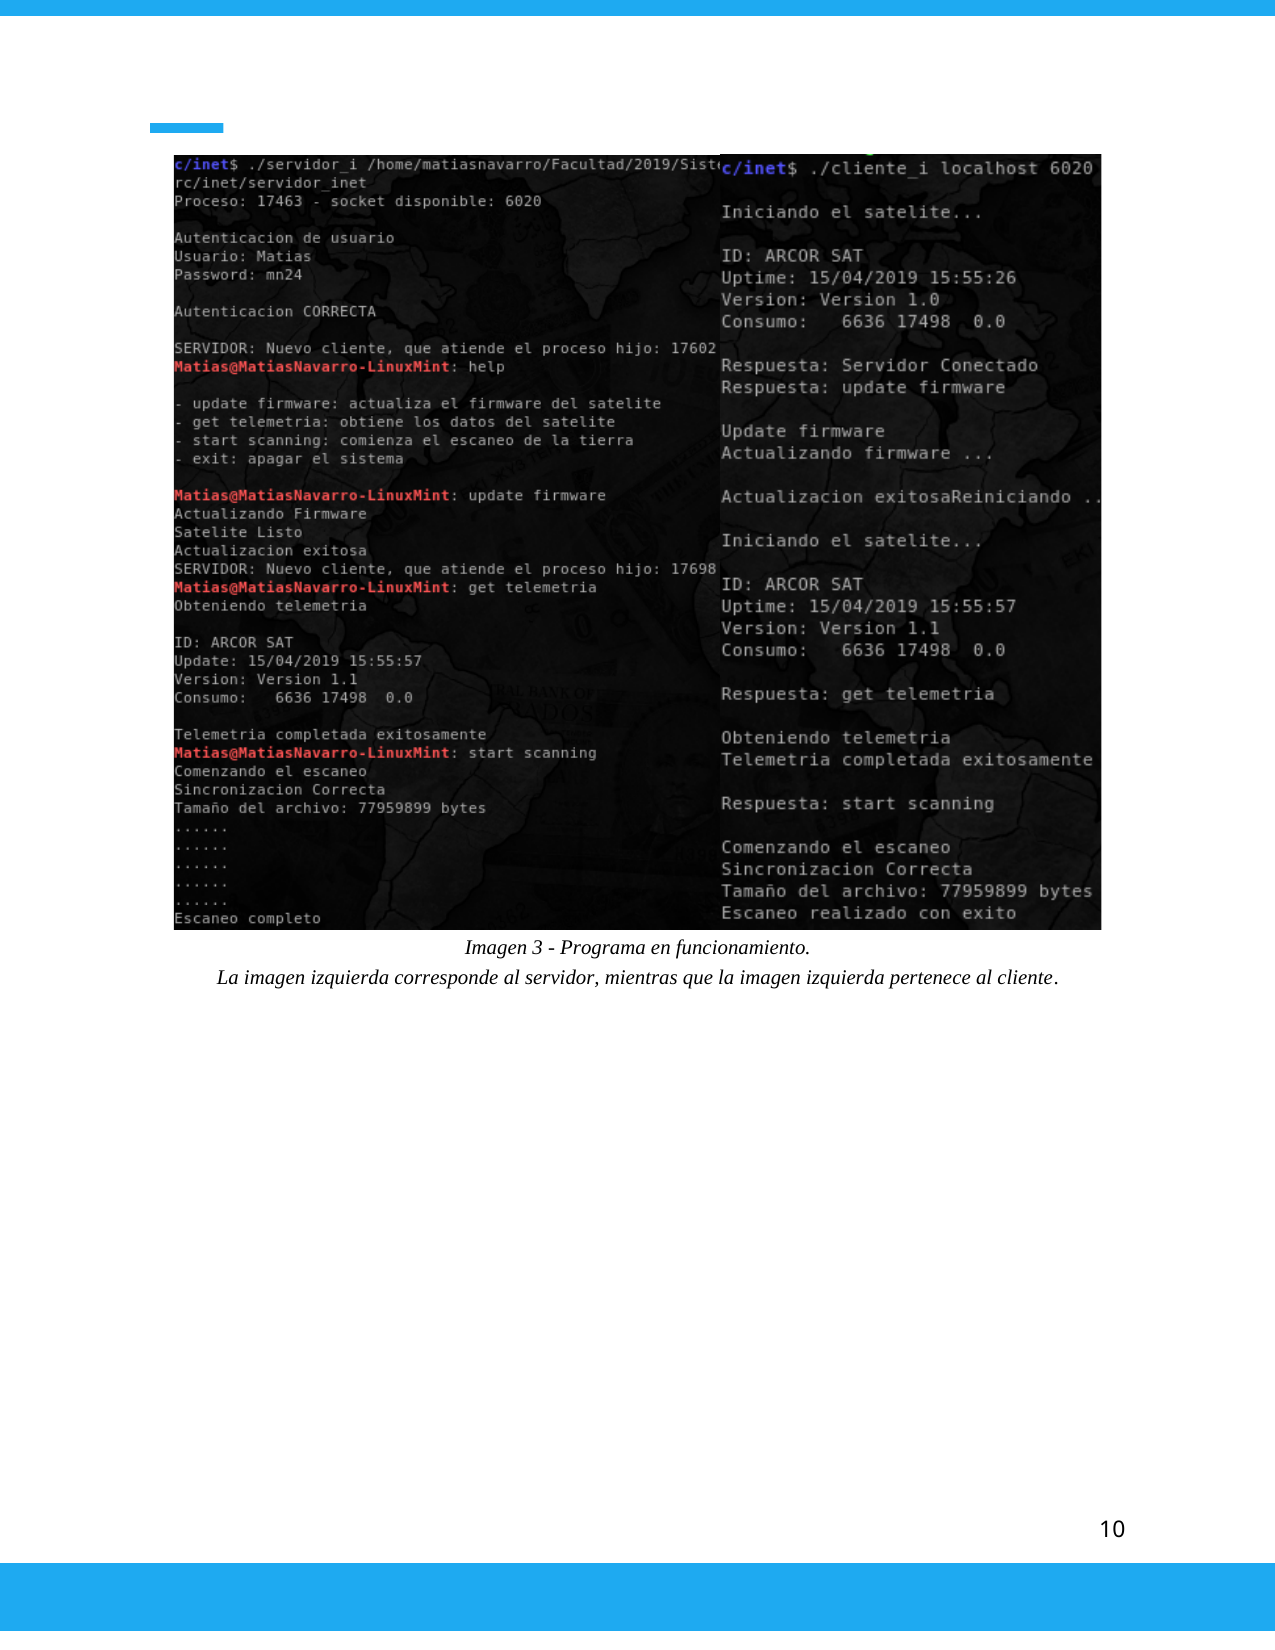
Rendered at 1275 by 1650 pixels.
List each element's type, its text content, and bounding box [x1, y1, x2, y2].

picture [0, 1563, 1275, 1631]
picture [173, 154, 1102, 930]
picture [0, 0, 1275, 16]
text Imagen 3 - Programa en funcionamiento. La imagen izquierda corresponde al servidor, mientras que la imagen izquierda pertenece al cliente. [150, 930, 1125, 989]
picture [150, 123, 224, 133]
